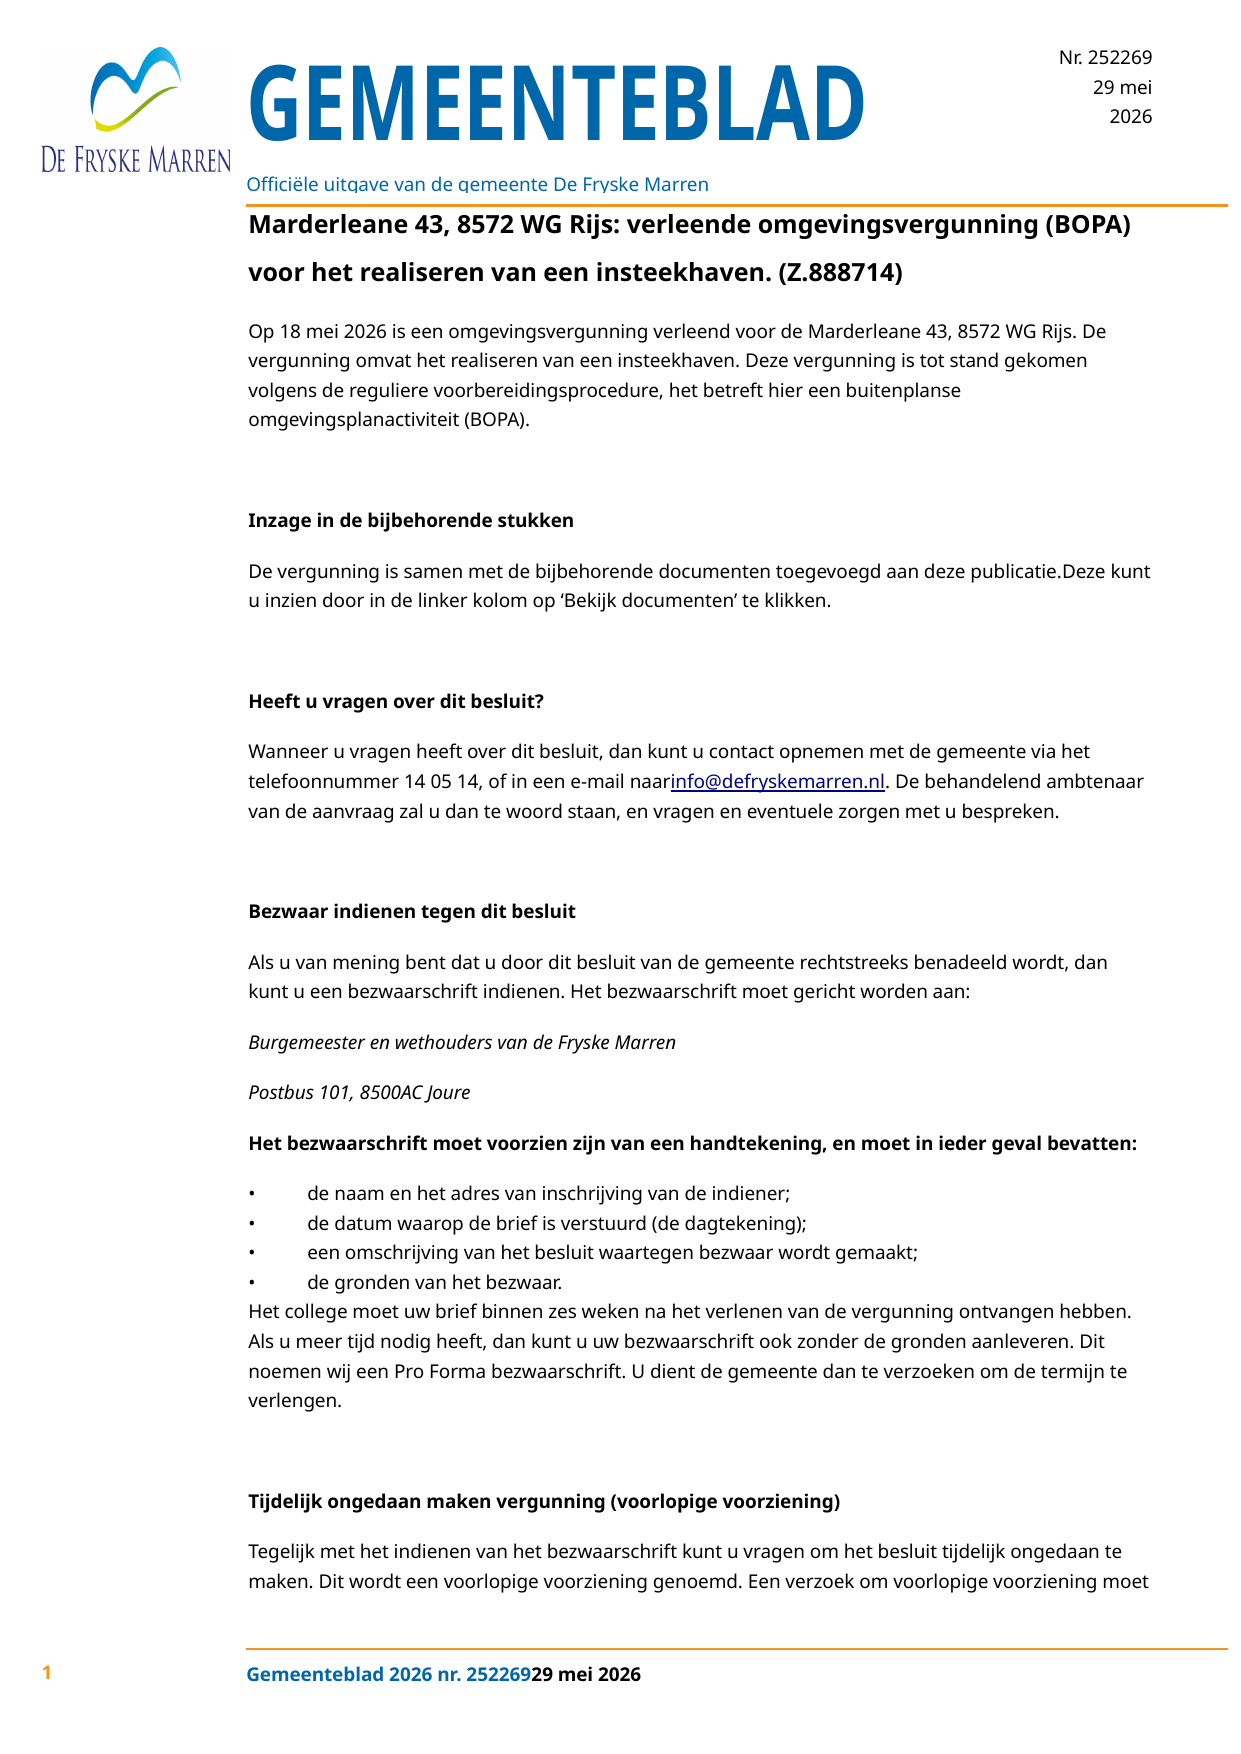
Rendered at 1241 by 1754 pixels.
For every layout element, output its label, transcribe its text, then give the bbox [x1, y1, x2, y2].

text Als u van mening bent dat u door dit besluit van de gemeente rechtstreeks benadeeld wordt, dan kunt u een bezwaarschrift indienen. Het bezwaarschrift moet gericht worden aan: [248, 949, 1152, 1004]
text Op 18 mei 2026 is een omgevingsvergunning verleend voor de Marderleane 43, 8572 WG Rijs. De vergunning omvat het realiseren van een insteekhaven. Deze vergunning is tot stand gekomen volgens de reguliere voorbereidingsprocedure, het betreft hier een buitenplanse omgevingsplanactiviteit (BOPA). [248, 318, 1152, 432]
text De vergunning is samen met de bijbehorende documenten toegevoegd aan deze publicatie.Deze kunt u inzien door in de linker kolom op ‘Bekijk documenten’ te klikken. [248, 558, 1152, 613]
text Bezwaar indienen tegen dit besluit [248, 899, 1152, 924]
text Wanneer u vragen heeft over dit besluit, dan kunt u contact opnemen met de gemeente via het telefoonnummer 14 05 14, of in een e-mail naarinfo@defryskemarren.nl. De behandelend ambtenaar van de aanvraag zal u dan te woord staan, en vragen en eventuele zorgen met u bespreken. [248, 739, 1152, 824]
list de naam en het adres van inschrijving van de indiener; [248, 1180, 1152, 1206]
text Burgemeester en wethouders van de Fryske Marren [248, 1029, 1152, 1055]
text Het bezwaarschrift moet voorzien zijn van een handtekening, en moet in ieder geval bevatten: [248, 1130, 1152, 1156]
list de gronden van het bezwaar. [248, 1269, 1152, 1295]
list de datum waarop de brief is verstuurd (de dagtekening); [248, 1210, 1152, 1236]
text Marderleane 43, 8572 WG Rijs: verleende omgevingsvergunning (BOPA) voor het realiseren van een insteekhaven. (Z.888714) [248, 207, 1152, 288]
text Het college moet uw brief binnen zes weken na het verlenen van de vergunning ontvangen hebben. Als u meer tijd nodig heeft, dan kunt u uw bezwaarschrift ook zonder de gronden aanleveren. Dit noemen wij een Pro Forma bezwaarschrift. U dient de gemeente dan te verzoeken om de termijn te verlengen. [248, 1299, 1152, 1413]
text Postbus 101, 8500AC Joure [248, 1079, 1152, 1105]
list een omschrijving van het besluit waartegen bezwaar wordt gemaakt; [248, 1239, 1152, 1265]
picture [41, 47, 231, 172]
text Tijdelijk ongedaan maken vergunning (voorlopige voorziening) [248, 1488, 1152, 1514]
text Tegelijk met het indienen van het bezwaarschrift kunt u vragen om het besluit tijdelijk ongedaan te maken. Dit wordt een voorlopige voorziening genoemd. Een verzoek om voorlopige voorziening moet [248, 1539, 1152, 1594]
text Heeft u vragen over dit besluit? [248, 688, 1152, 714]
text Inzage in de bijbehorende stukken [248, 507, 1152, 533]
